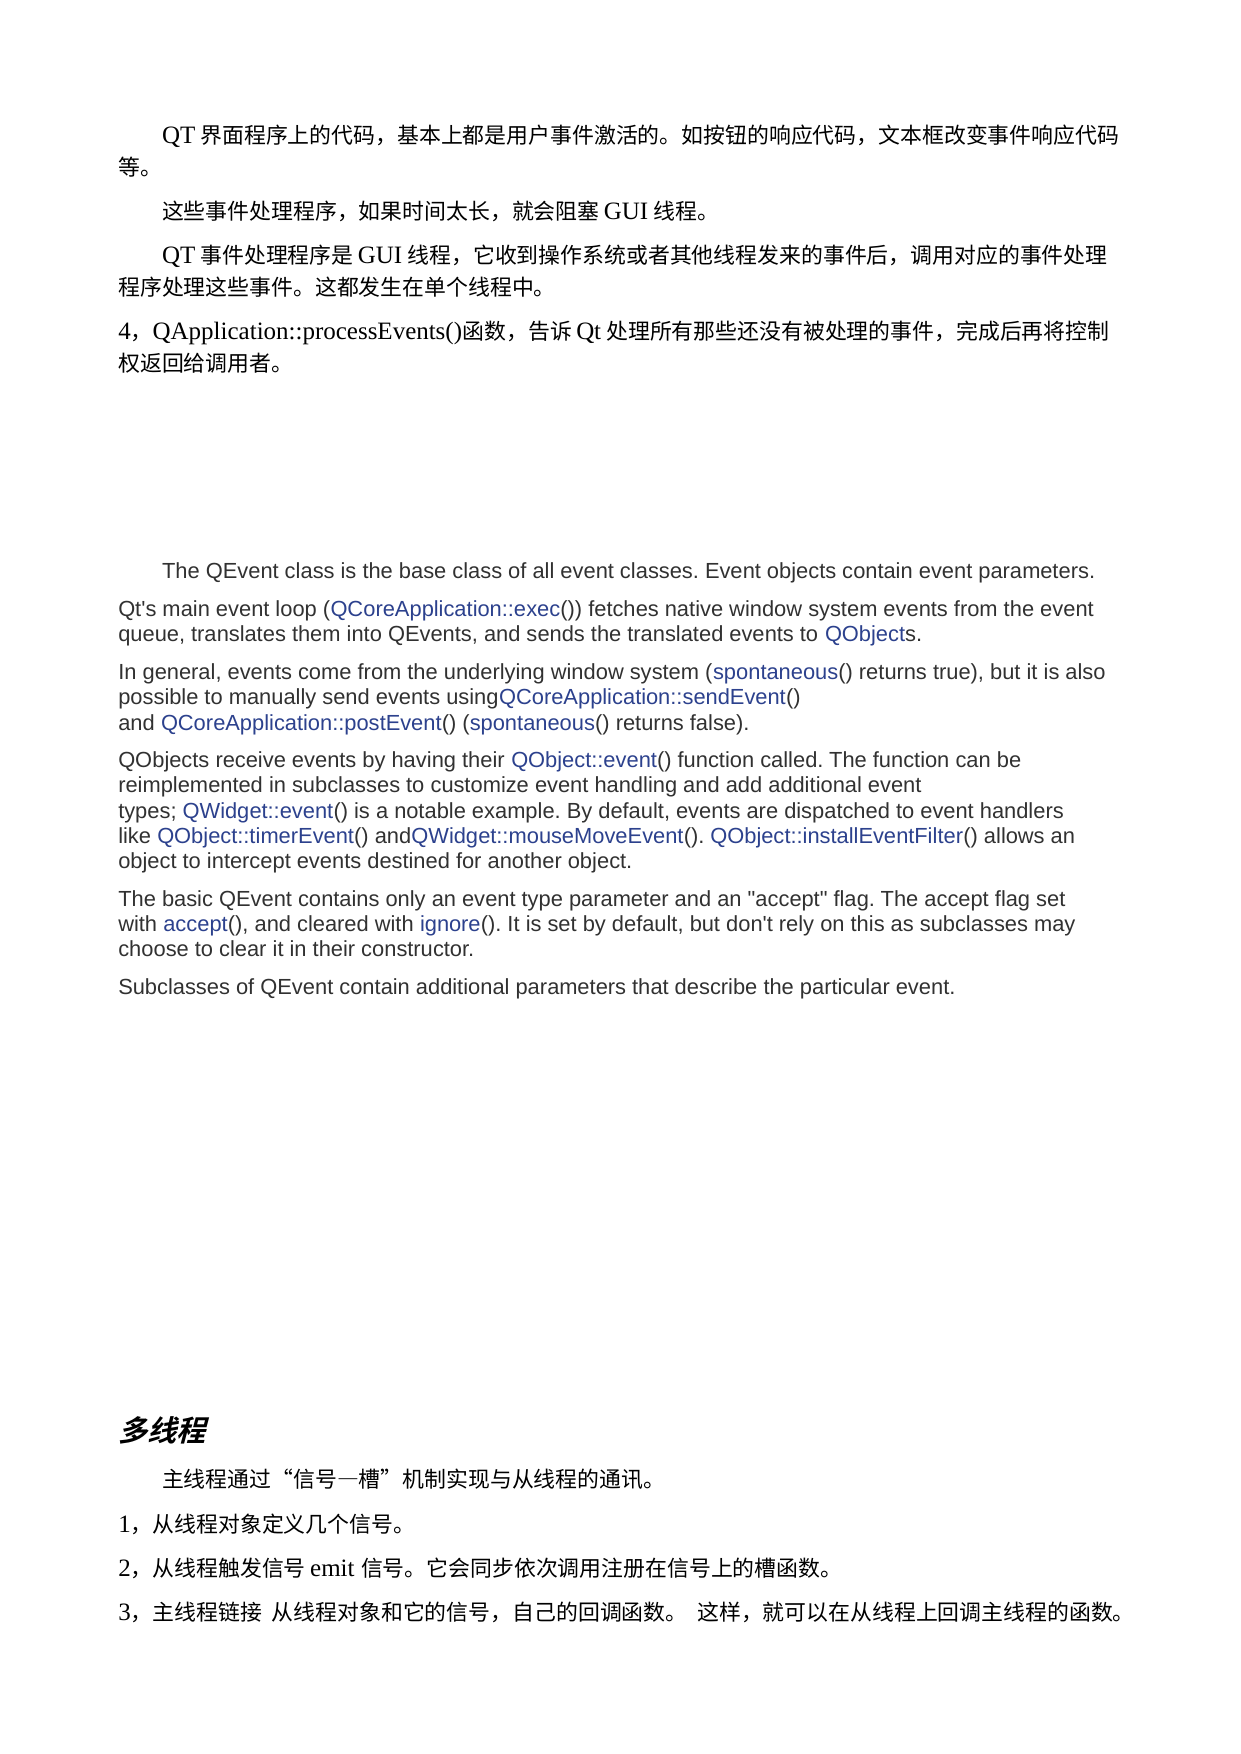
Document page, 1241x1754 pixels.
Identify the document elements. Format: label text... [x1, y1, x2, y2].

text 这些事件处理程序，如果时间太长，就会阻塞GUI线程。 [118, 194, 1122, 226]
text 4，QApplication::processEvents()函数，告诉Qt处理所有那些还没有被处理的事件，完成后再将控制权返回给调用者。 [118, 314, 1122, 377]
subtitle 多线程 [118, 1408, 1122, 1450]
text Qt's main event loop (QCoreApplication::exec()) fetches native window system events from the event queue, translates them into QEvents, and sends the translated events to QObjects. [118, 596, 1122, 646]
text QT事件处理程序是GUI线程，它收到操作系统或者其他线程发来的事件后，调用对应的事件处理程序处理这些事件。这都发生在单个线程中。 [118, 238, 1122, 301]
text The QEvent class is the base class of all event classes. Event objects contain event parameters. [118, 555, 1122, 583]
text 3，主线程链接 从线程对象和它的信号，自己的回调函数。 这样，就可以在从线程上回调主线程的函数。 [118, 1595, 1122, 1627]
text The basic QEvent contains only an event type parameter and an "accept" flag. The accept flag set with accept(), and cleared with ignore(). It is set by default, but don't rely on this as subclasses may choose to clear it in their constructor. [118, 886, 1122, 961]
text QT界面程序上的代码，基本上都是用户事件激活的。如按钮的响应代码，文本框改变事件响应代码等。 [118, 118, 1122, 181]
text 2，从线程触发信号emit 信号。它会同步依次调用注册在信号上的槽函数。 [118, 1551, 1122, 1582]
text Subclasses of QEvent contain additional parameters that describe the particular event. [118, 974, 1122, 999]
text In general, events come from the underlying window system (spontaneous() returns true), but it is also possible to manually send events usingQCoreApplication::sendEvent() and QCoreApplication::postEvent() (spontaneous() returns false). [118, 659, 1122, 734]
text 1，从线程对象定义几个信号。 [118, 1507, 1122, 1538]
text 主线程通过“信号—槽”机制实现与从线程的通讯。 [118, 1462, 1122, 1494]
text QObjects receive events by having their QObject::event() function called. The function can be reimplemented in subclasses to customize event handling and add additional event types; QWidget::event() is a notable example. By default, events are dispatched to event handlers like QObject::timerEvent() andQWidget::mouseMoveEvent(). QObject::installEventFilter() allows an object to intercept events destined for another object. [118, 747, 1122, 873]
